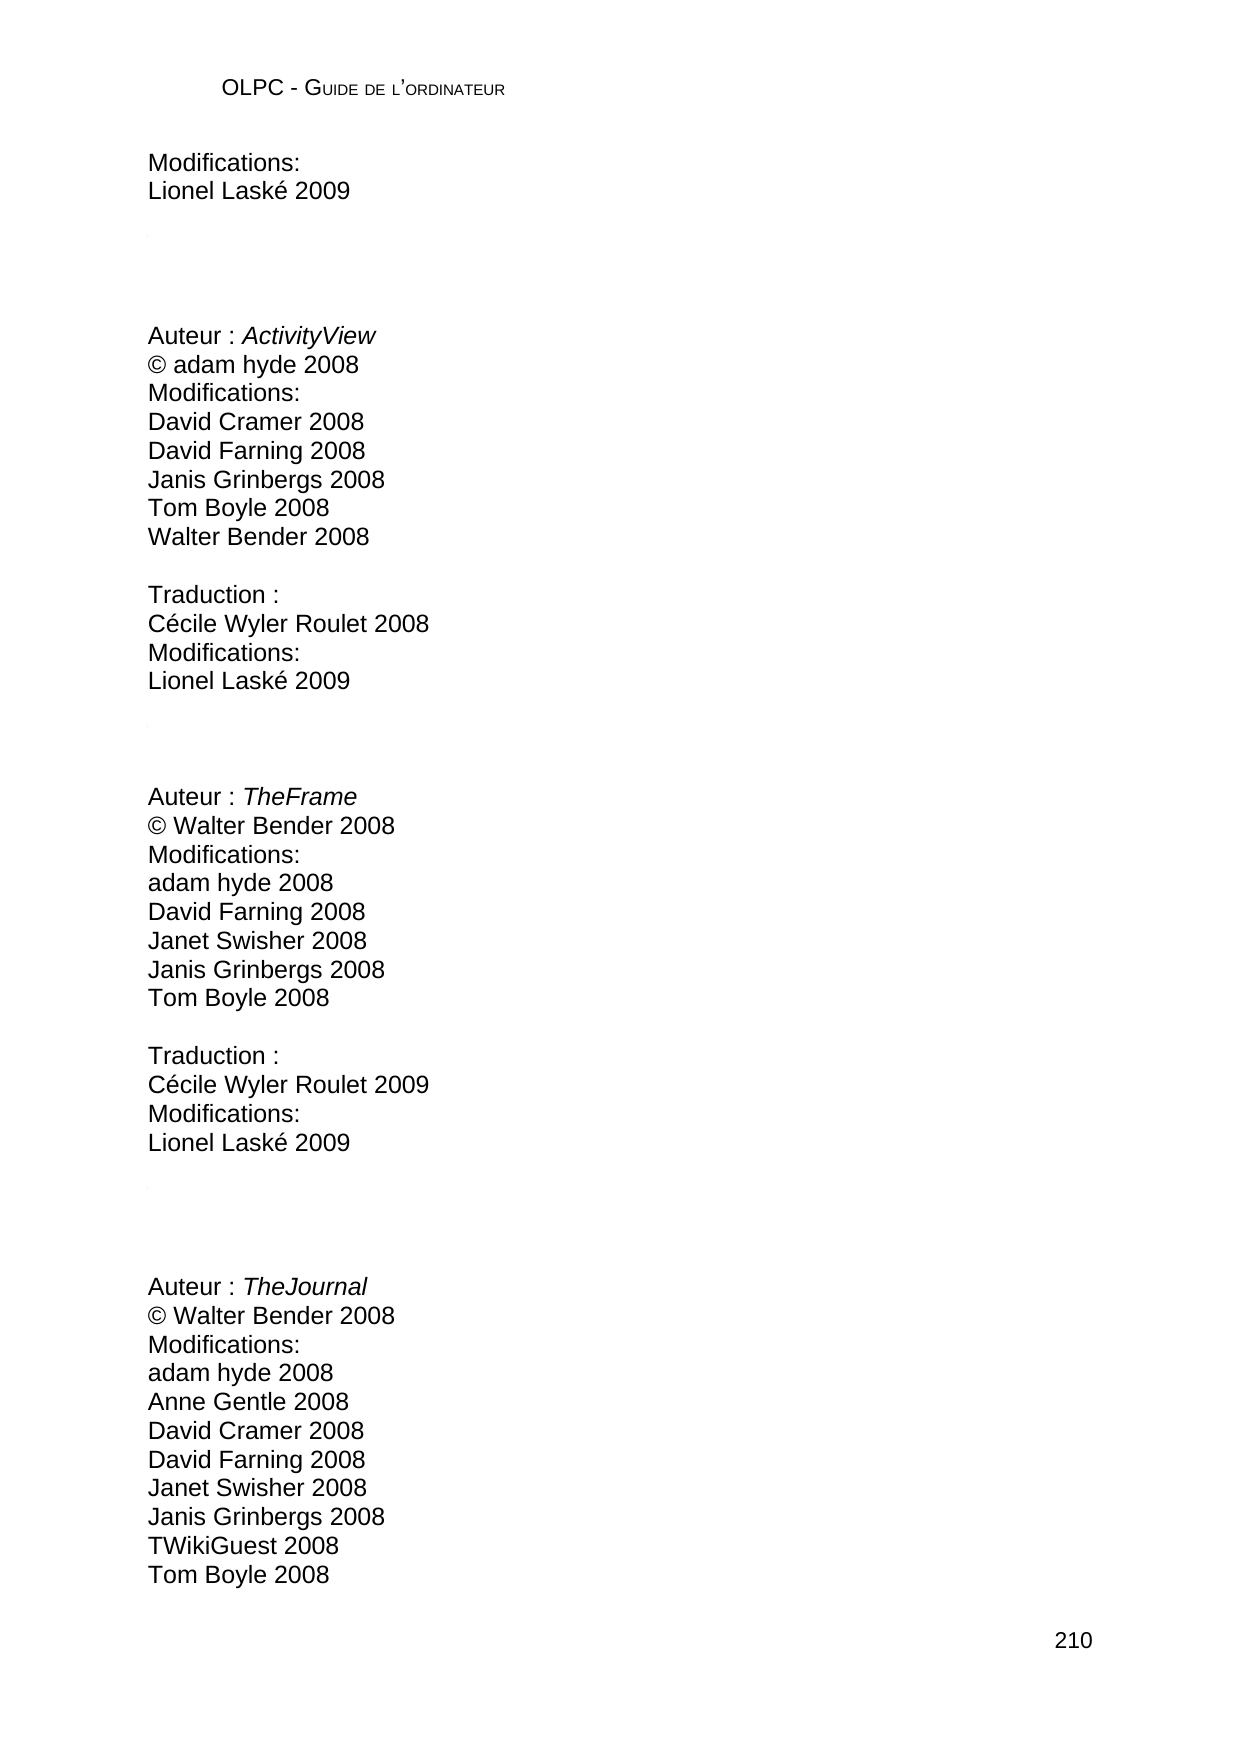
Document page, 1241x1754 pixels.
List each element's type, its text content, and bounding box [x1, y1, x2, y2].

text Modifications: Lionel Laské 2009 [148, 148, 1092, 205]
text Traduction : Cécile Wyler Roulet 2009 Modifications: Lionel Laské 2009 [148, 1041, 1092, 1156]
text Auteur : TheJournal © Walter Bender 2008 Modifications: adam hyde 2008 Anne Gentle 2008 David Cramer 2008 David Farning 2008 Janet Swisher 2008 Janis Grinbergs 2008 TWikiGuest 2008 Tom Boyle 2008 [148, 1243, 1092, 1588]
text Auteur : TheFrame © Walter Bender 2008 Modifications: adam hyde 2008 David Farning 2008 Janet Swisher 2008 Janis Grinbergs 2008 Tom Boyle 2008 [148, 782, 1092, 1012]
text Traduction : Cécile Wyler Roulet 2008 Modifications: Lionel Laské 2009 [148, 580, 1092, 695]
text Auteur : ActivityView © adam hyde 2008 Modifications: David Cramer 2008 David Farning 2008 Janis Grinbergs 2008 Tom Boyle 2008 Walter Bender 2008 [148, 292, 1092, 551]
